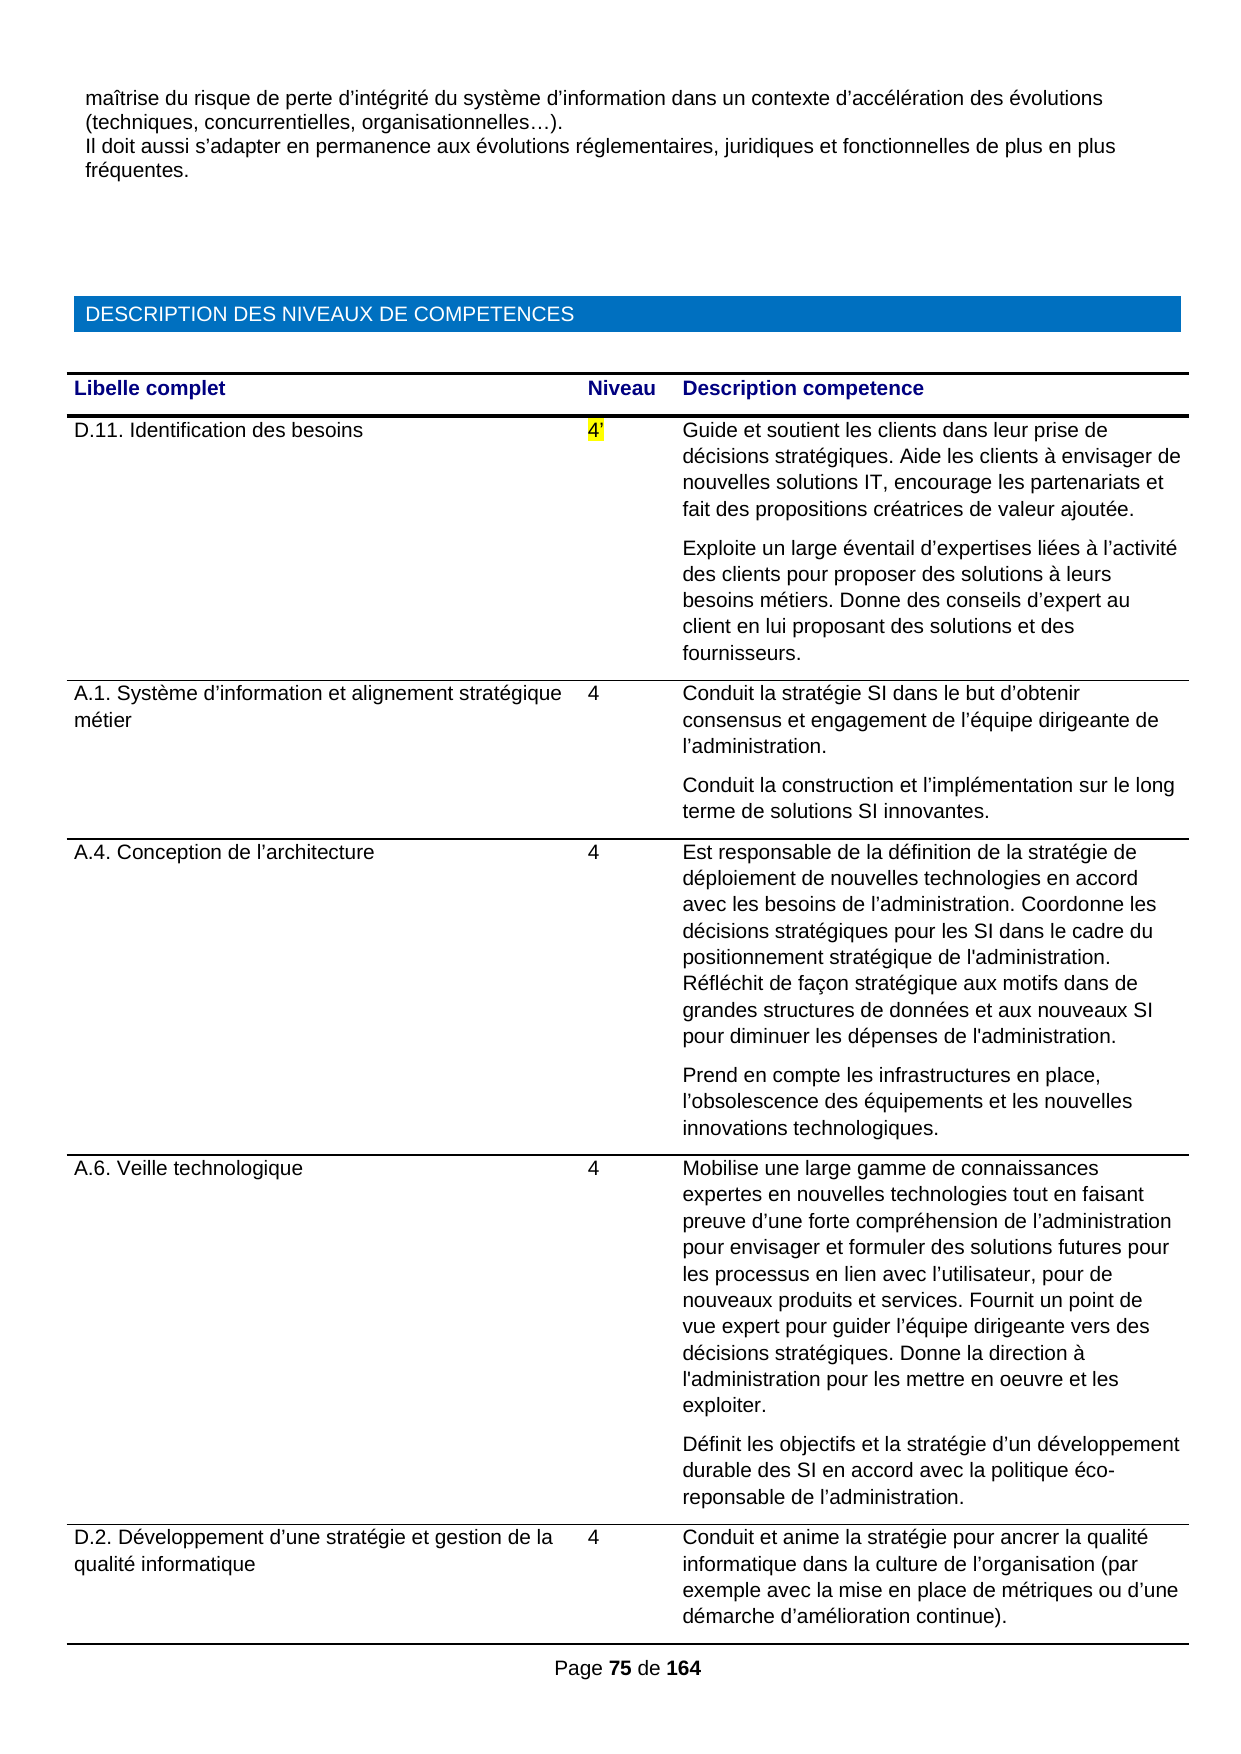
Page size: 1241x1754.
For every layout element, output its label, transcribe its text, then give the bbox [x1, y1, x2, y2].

table_cell 4 [580, 840, 675, 1154]
table_cell Conduit et anime la stratégie pour ancrer la qualité informatique dans la culture de l’organisation (par exemple avec la mise en place de métriques ou d’une démarche d’amélioration continue). [675, 1525, 1189, 1643]
table_cell 4’ [580, 418, 675, 679]
table_cell Mobilise une large gamme de connaissances expertes en nouvelles technologies tout en faisant preuve d’une forte compréhension de l’administration pour envisager et formuler des solutions futures pour les processus en lien avec l’utilisateur, pour de nouveaux produits et services. Fournit un point de vue expert pour guider l’équipe dirigeante vers des décisions stratégiques. Donne la direction à l'administration pour les mettre en oeuvre et les exploiter. Définit les objectifs et la stratégie d’un développement durable des SI en accord avec la politique éco-reponsable de l’administration. [675, 1156, 1189, 1523]
table_cell 4 [580, 1525, 675, 1643]
table_cell maîtrise du risque de perte d’intégrité du système d’information dans un contexte d’accélération des évolutions (techniques, concurrentielles, organisationnelles…). Il doit aussi s’adapter en permanence aux évolutions réglementaires, juridiques et fonctionnelles de plus en plus fréquentes. [74, 74, 1179, 208]
table_cell A.6. Veille technologique [67, 1156, 580, 1523]
table_cell D.2. Développement d’une stratégie et gestion de la qualité informatique [67, 1525, 580, 1643]
table_cell Est responsable de la définition de la stratégie de déploiement de nouvelles technologies en accord avec les besoins de l’administration. Coordonne les décisions stratégiques pour les SI dans le cadre du positionnement stratégique de l'administration. Réfléchit de façon stratégique aux motifs dans de grandes structures de données et aux nouveaux SI pour diminuer les dépenses de l'administration. Prend en compte les infrastructures en place, l’obsolescence des équipements et les nouvelles innovations technologiques. [675, 840, 1189, 1154]
table_cell 4 [580, 681, 675, 838]
table_cell A.4. Conception de l’architecture [67, 840, 580, 1154]
table_header DESCRIPTION DES NIVEAUX DE COMPETENCES [74, 296, 1181, 332]
table_cell D.11. Identification des besoins [67, 418, 580, 679]
table_header Niveau [580, 375, 675, 414]
table_cell A.1. Système d’information et alignement stratégique métier [67, 681, 580, 838]
table_cell [74, 332, 1179, 372]
table_cell Conduit la stratégie SI dans le but d’obtenir consensus et engagement de l’équipe dirigeante de l’administration. Conduit la construction et l’implémentation sur le long terme de solutions SI innovantes. [675, 681, 1189, 838]
table_header Libelle complet [67, 375, 580, 414]
table_cell Guide et soutient les clients dans leur prise de décisions stratégiques. Aide les clients à envisager de nouvelles solutions IT, encourage les partenariats et fait des propositions créatrices de valeur ajoutée. Exploite un large éventail d’expertises liées à l’activité des clients pour proposer des solutions à leurs besoins métiers. Donne des conseils d’expert au client en lui proposant des solutions et des fournisseurs. [675, 418, 1189, 679]
table_cell 4 [580, 1156, 675, 1523]
table_header Description competence [675, 375, 1189, 414]
